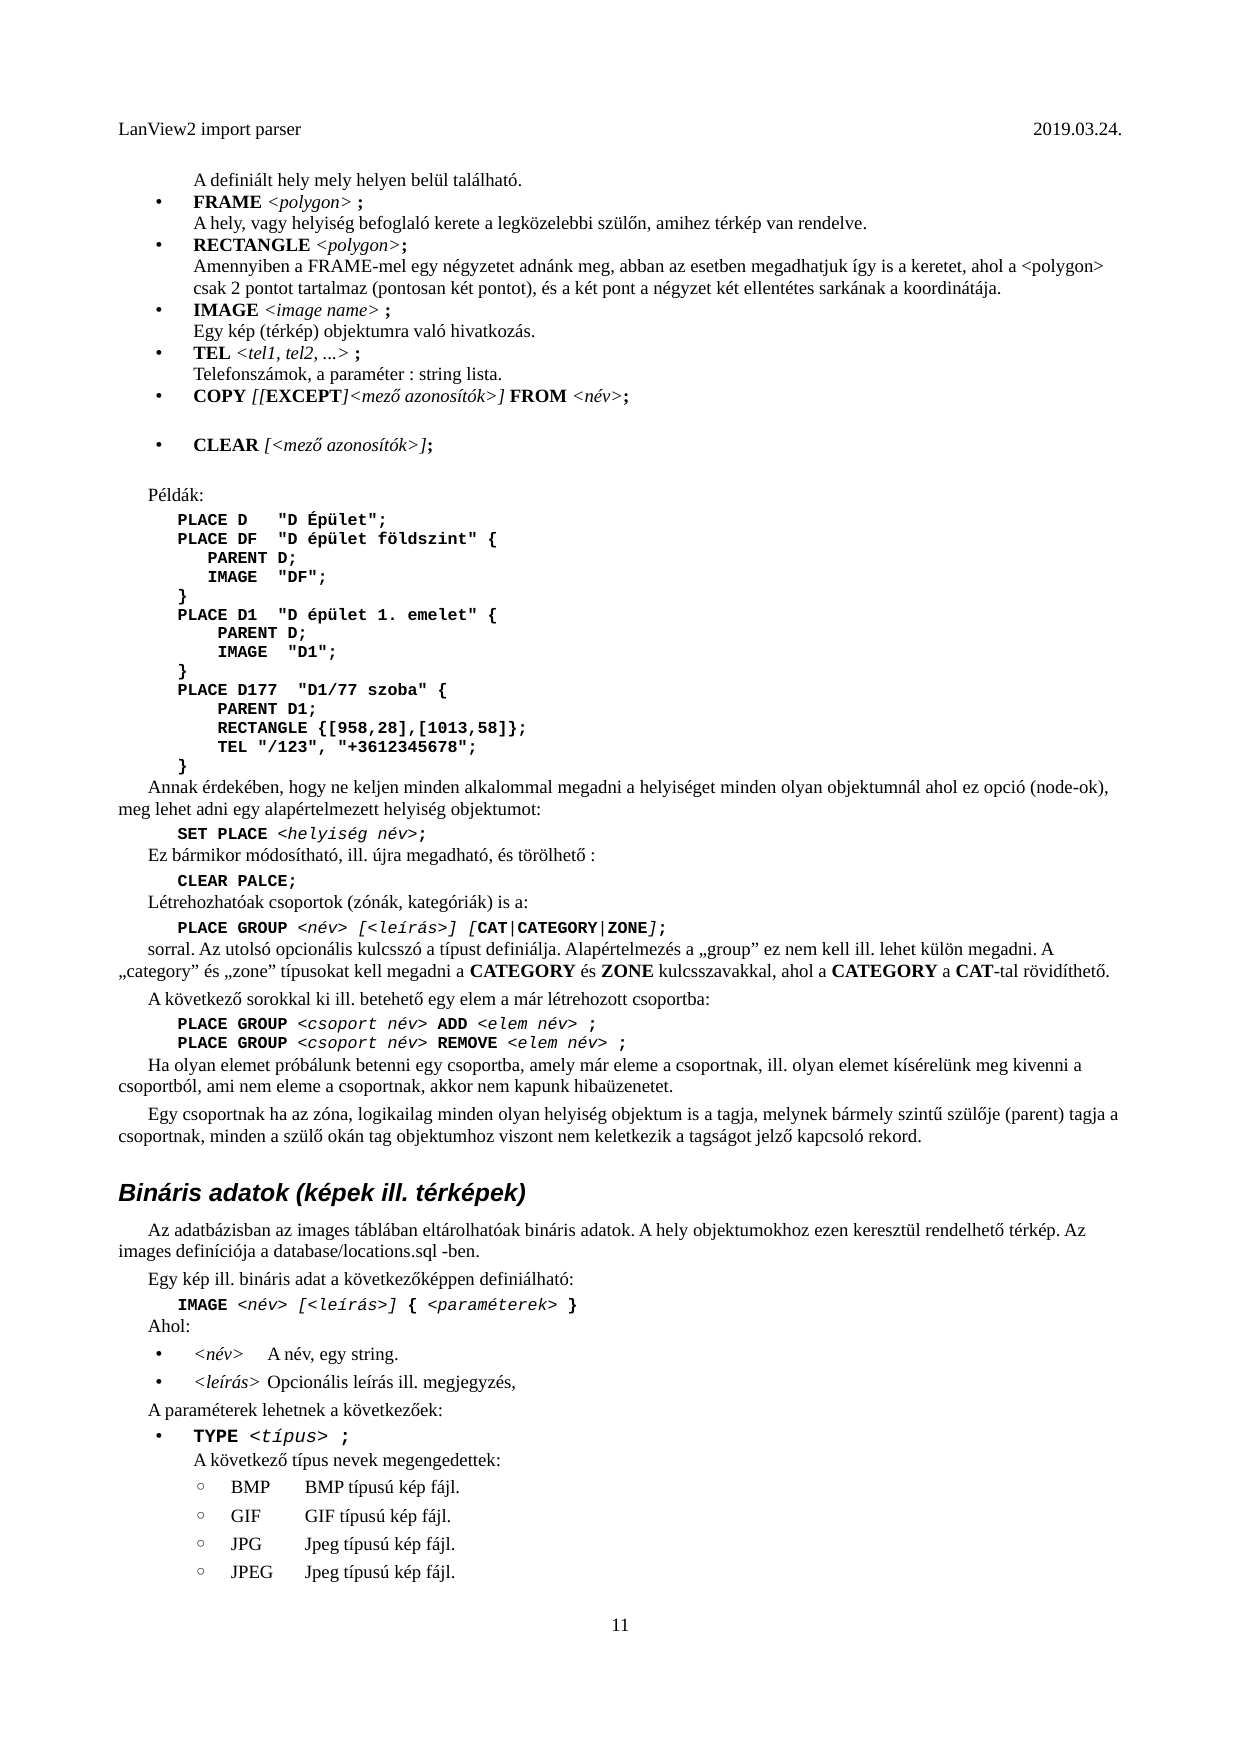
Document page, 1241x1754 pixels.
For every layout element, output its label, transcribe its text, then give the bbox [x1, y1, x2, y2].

text CLEAR PALCE; [177, 872, 1122, 891]
text IMAGE "DF"; [177, 568, 1122, 587]
list IMAGE <image name> ; Egy kép (térkép) objektumra való hivatkozás. [156, 298, 1122, 342]
text PLACE GROUP <név> [<leírás>] [CAT|CATEGORY|ZONE]; [177, 919, 1122, 938]
list COPY [[EXCEPT]<mező azonosítók>] FROM <név>; [156, 385, 1122, 428]
list A definiált hely mely helyen belül található. [156, 169, 1122, 191]
text PLACE GROUP <csoport név> ADD <elem név> ; [177, 1016, 1122, 1034]
text IMAGE <név> [<leírás>] { <paraméterek> } [177, 1296, 1122, 1315]
text PLACE DF "D épület földszint" { [177, 531, 1122, 550]
text sorral. Az utolsó opcionális kulcsszó a típust definiálja. Alapértelmezés a „group” ez nem kell ill. lehet külön megadni. A „category” és „zone” típusokat kell megadni a CATEGORY és ZONE kulcsszavakkal, ahol a CATEGORY a CAT-tal rövidíthető. [118, 938, 1122, 981]
text } [177, 587, 1122, 606]
text Létrehozhatóak csoportok (zónák, kategóriák) is a: [118, 891, 1122, 913]
text Ez bármikor módosítható, ill. újra megadható, és törölhető : [118, 844, 1122, 866]
text A következő sorokkal ki ill. betehető egy elem a már létrehozott csoportba: [118, 988, 1122, 1009]
list <leírás> Opcionális leírás ill. megjegyzés, [156, 1371, 1122, 1393]
text PLACE D "D Épület"; [177, 512, 1122, 531]
text } [177, 757, 1122, 776]
text PLACE D1 "D épület 1. emelet" { [177, 606, 1122, 625]
list JPEG Jpeg típusú kép fájl. [193, 1561, 1122, 1582]
text PARENT D; [177, 625, 1122, 644]
list BMP BMP típusú kép fájl. [193, 1476, 1122, 1498]
subtitle Bináris adatok (képek ill. térképek) [118, 1178, 1122, 1206]
text PLACE GROUP <csoport név> REMOVE <elem név> ; [177, 1034, 1122, 1053]
list TYPE <típus> ; A következő típus nevek megengedettek: [156, 1427, 1122, 1470]
list <név> A név, egy string. [156, 1343, 1122, 1365]
list RECTANGLE <polygon>; Amennyiben a FRAME-mel egy négyzetet adnánk meg, abban az esetben megadhatjuk így is a keretet, ahol a <polygon> csak 2 pontot tartalmaz (pontosan két pontot), és a két pont a négyzet két ellentétes sarkának a koordinátája. [156, 234, 1122, 298]
text TEL "/123", "+3612345678"; [177, 738, 1122, 757]
text Példák: [118, 484, 1122, 506]
text Annak érdekében, hogy ne keljen minden alkalommal megadni a helyiséget minden olyan objektumnál ahol ez opció (node-ok), meg lehet adni egy alapértelmezett helyiség objektumot: [118, 776, 1122, 819]
text Ha olyan elemet próbálunk betenni egy csoportba, amely már eleme a csoportnak, ill. olyan elemet kísérelünk meg kivenni a csoportból, ami nem eleme a csoportnak, akkor nem kapunk hibaüzenetet. [118, 1053, 1122, 1097]
text RECTANGLE {[958,28],[1013,58]}; [177, 719, 1122, 738]
text Egy csoportnak ha az zóna, logikailag minden olyan helyiség objektum is a tagja, melynek bármely szintű szülője (parent) tagja a csoportnak, minden a szülő okán tag objektumhoz viszont nem keletkezik a tagságot jelző kapcsoló rekord. [118, 1103, 1122, 1146]
text PARENT D1; [177, 701, 1122, 719]
text PLACE D177 "D1/77 szoba" { [177, 682, 1122, 701]
text IMAGE "D1"; [177, 644, 1122, 663]
text } [177, 663, 1122, 682]
text Ahol: [118, 1315, 1122, 1337]
list FRAME <polygon> ; A hely, vagy helyiség befoglaló kerete a legközelebbi szülőn, amihez térkép van rendelve. [156, 191, 1122, 234]
list TEL <tel1, tel2, ...> ; Telefonszámok, a paraméter : string lista. [156, 342, 1122, 385]
list CLEAR [<mező azonosítók>]; [156, 434, 1122, 477]
list JPG Jpeg típusú kép fájl. [193, 1532, 1122, 1554]
text PARENT D; [177, 550, 1122, 568]
text Az adatbázisban az images táblában eltárolhatóak bináris adatok. A hely objektumokhoz ezen keresztül rendelhető térkép. Az images definíciója a database/locations.sql -ben. [118, 1219, 1122, 1262]
text SET PLACE <helyiség név>; [177, 826, 1122, 844]
list GIF GIF típusú kép fájl. [193, 1504, 1122, 1526]
text Egy kép ill. bináris adat a következőképpen definiálható: [118, 1268, 1122, 1290]
text A paraméterek lehetnek a következőek: [118, 1399, 1122, 1421]
